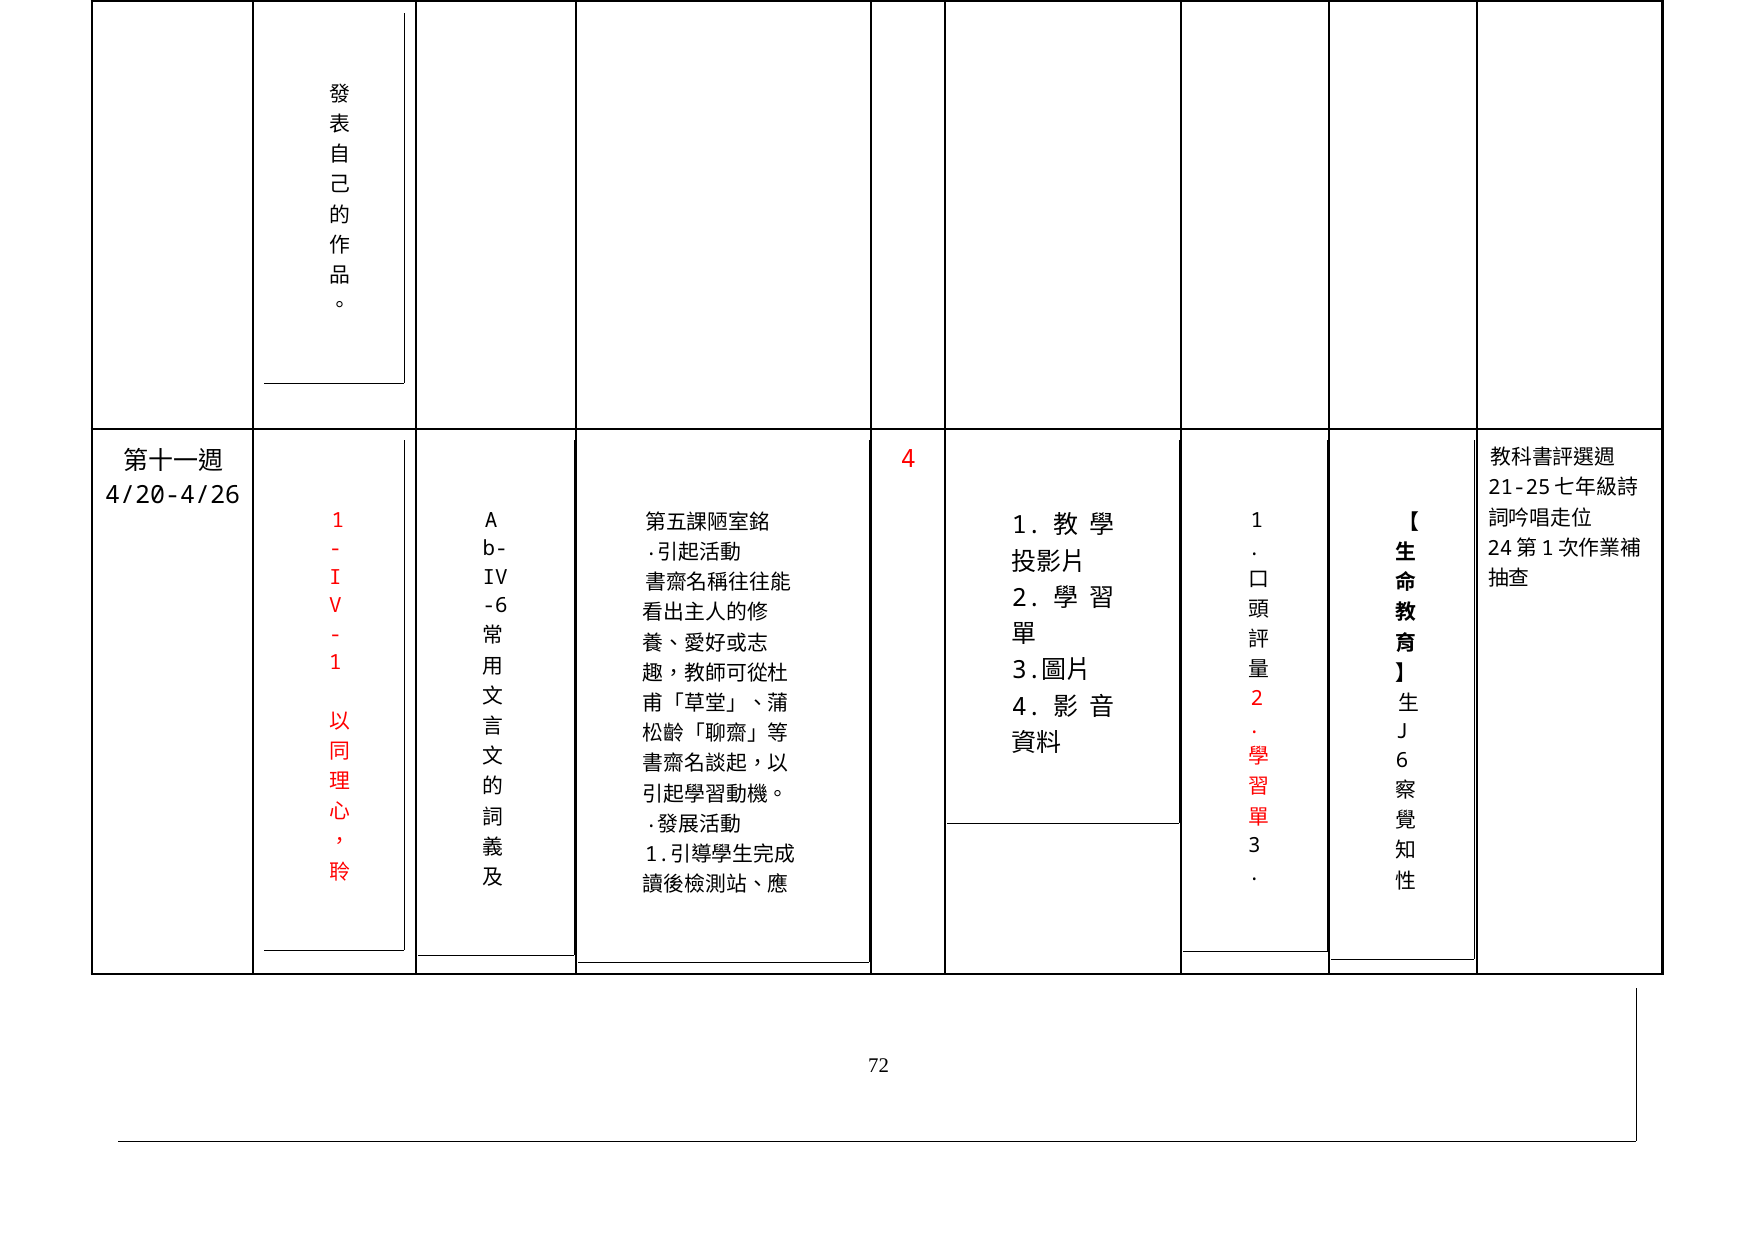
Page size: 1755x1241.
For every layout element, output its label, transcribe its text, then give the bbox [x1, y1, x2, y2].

table_cell [1330, 2, 1476, 428]
table_cell 【生命教育】 生J6 察覺知性 [1330, 430, 1476, 973]
table_cell 第十一週4/20-4/26 [93, 430, 252, 973]
table_cell [872, 2, 944, 428]
table_cell 1.口頭評量 2.學習單 3. [1182, 430, 1328, 973]
table_cell 第五課陋室銘 ‧引起活動 書齋名稱往往能看出主人的修養、愛好或志趣，教師可從杜甫「草堂」、蒲松齡「聊齋」等書齋名談起，以引起學習動機。 ‧發展活動 1.引導學生完成讀後檢測站、應 [577, 430, 870, 973]
table_cell 教科書評選週 21-25七年級詩詞吟唱走位 24第1次作業補抽查 [1478, 430, 1661, 973]
table_cell [946, 2, 1180, 428]
table_cell [93, 2, 252, 428]
table_cell 1.教學投影片 2.學習單 3.圖片 4.影音資料 [946, 430, 1180, 973]
table_cell [577, 2, 870, 428]
table_cell [1182, 2, 1328, 428]
table_cell [417, 2, 575, 428]
table_cell 1-IV-1 以同理心，聆 [254, 430, 415, 973]
table_cell Ab-IV-6 常用文言文的詞義及 [417, 430, 575, 973]
table_cell 4 [872, 430, 944, 973]
table_cell 發表自己的作品。 [254, 2, 415, 428]
table_cell [1478, 2, 1661, 428]
